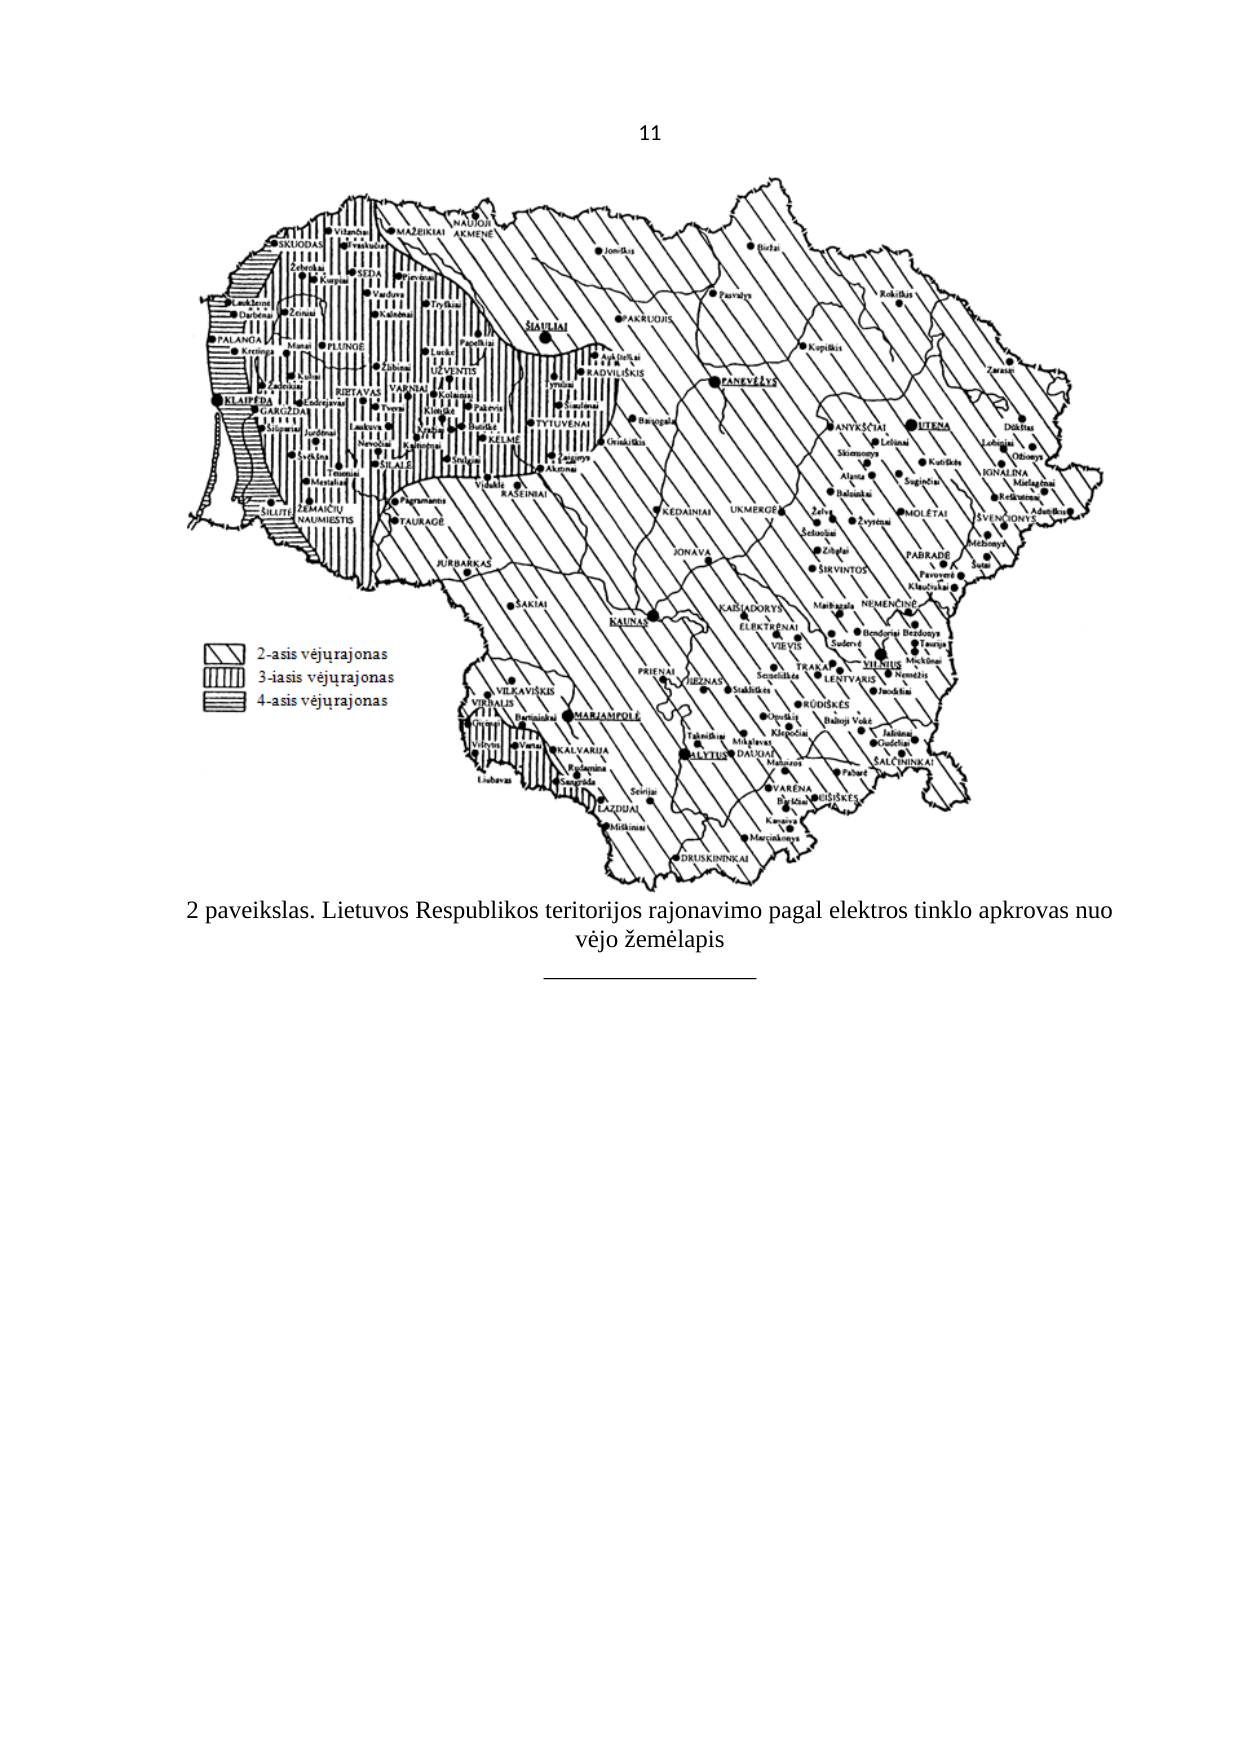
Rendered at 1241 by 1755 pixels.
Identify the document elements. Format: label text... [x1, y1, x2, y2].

text _________________ [177, 953, 1122, 982]
text 2 paveikslas. Lietuvos Respublikos teritorijos rajonavimo pagal elektros tinklo apkrovas nuo vėjo žemėlapis [177, 896, 1122, 953]
